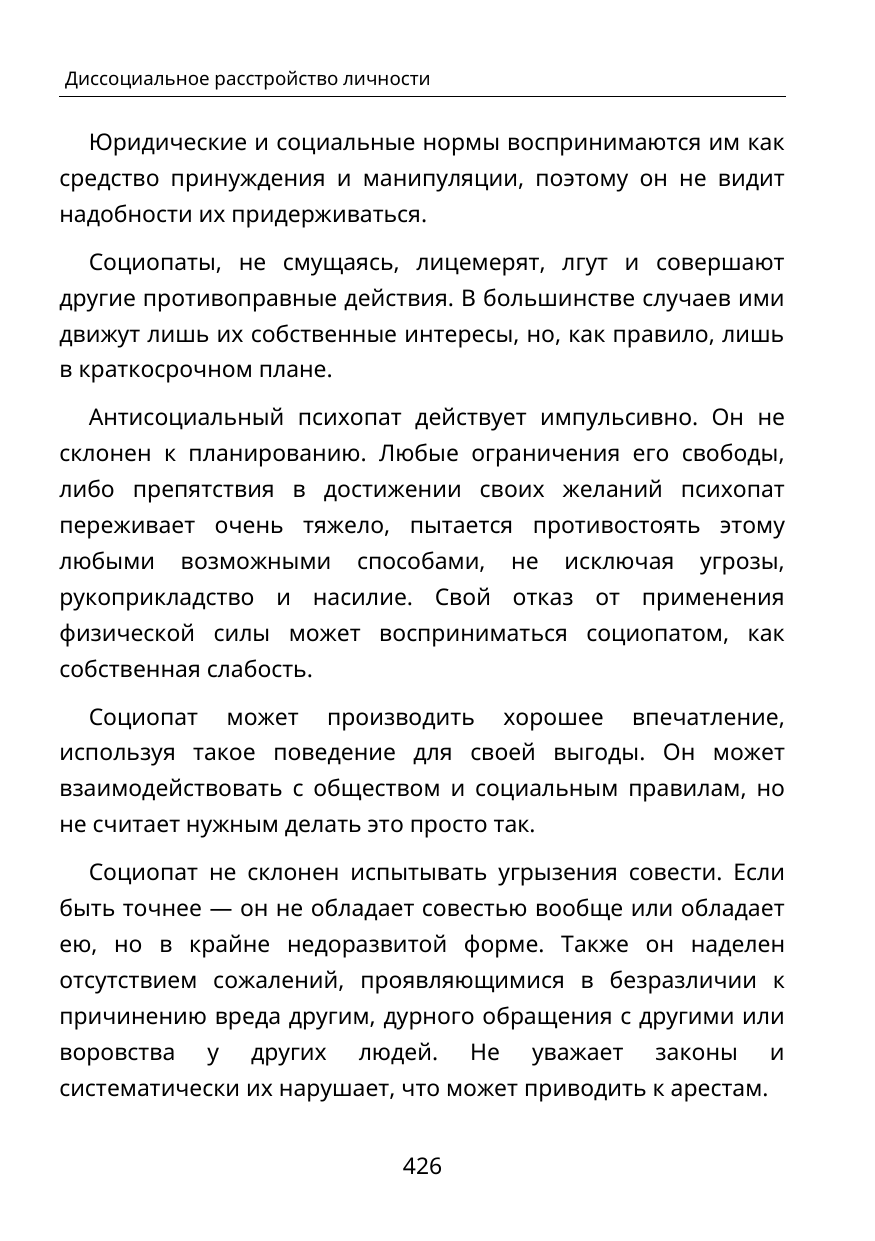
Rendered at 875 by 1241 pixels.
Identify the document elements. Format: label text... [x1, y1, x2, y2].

text Социопат может производить хорошее впечатление, используя такое поведение для своей выгоды. Он может взаимодействовать с обществом и социальным правилам, но не считает нужным делать это просто так. [59, 700, 786, 839]
text Социопаты, не смущаясь, лицемерят, лгут и совершают другие противоправные действия. В большинстве случаев ими движут лишь их собственные интересы, но, как правило, лишь в краткосрочном плане. [59, 246, 786, 385]
text Социопат не склонен испытывать угрызения совести. Если быть точнее — он не обладает совестью вообще или обладает ею, но в крайне недоразвитой форме. Также он наделен отсутствием сожалений, проявляющимися в безразличии к причинению вреда другим, дурного обращения с другими или воровства у других людей. Не уважает законы и систематически их нарушает, что может приводить к арестам. [59, 856, 786, 1103]
text Антисоциальный психопат действует импульсивно. Он не склонен к планированию. Любые ограничения его свободы, либо препятствия в достижении своих желаний психопат переживает очень тяжело, пытается противостоять этому любыми возможными способами, не исключая угрозы, рукоприкладство и насилие. Свой отказ от применения физической силы может восприниматься социопатом, как собственная слабость. [59, 401, 786, 684]
text Юридические и социальные нормы воспринимаются им как средство принуждения и манипуляции, поэтому он не видит надобности их придерживаться. [59, 126, 786, 229]
